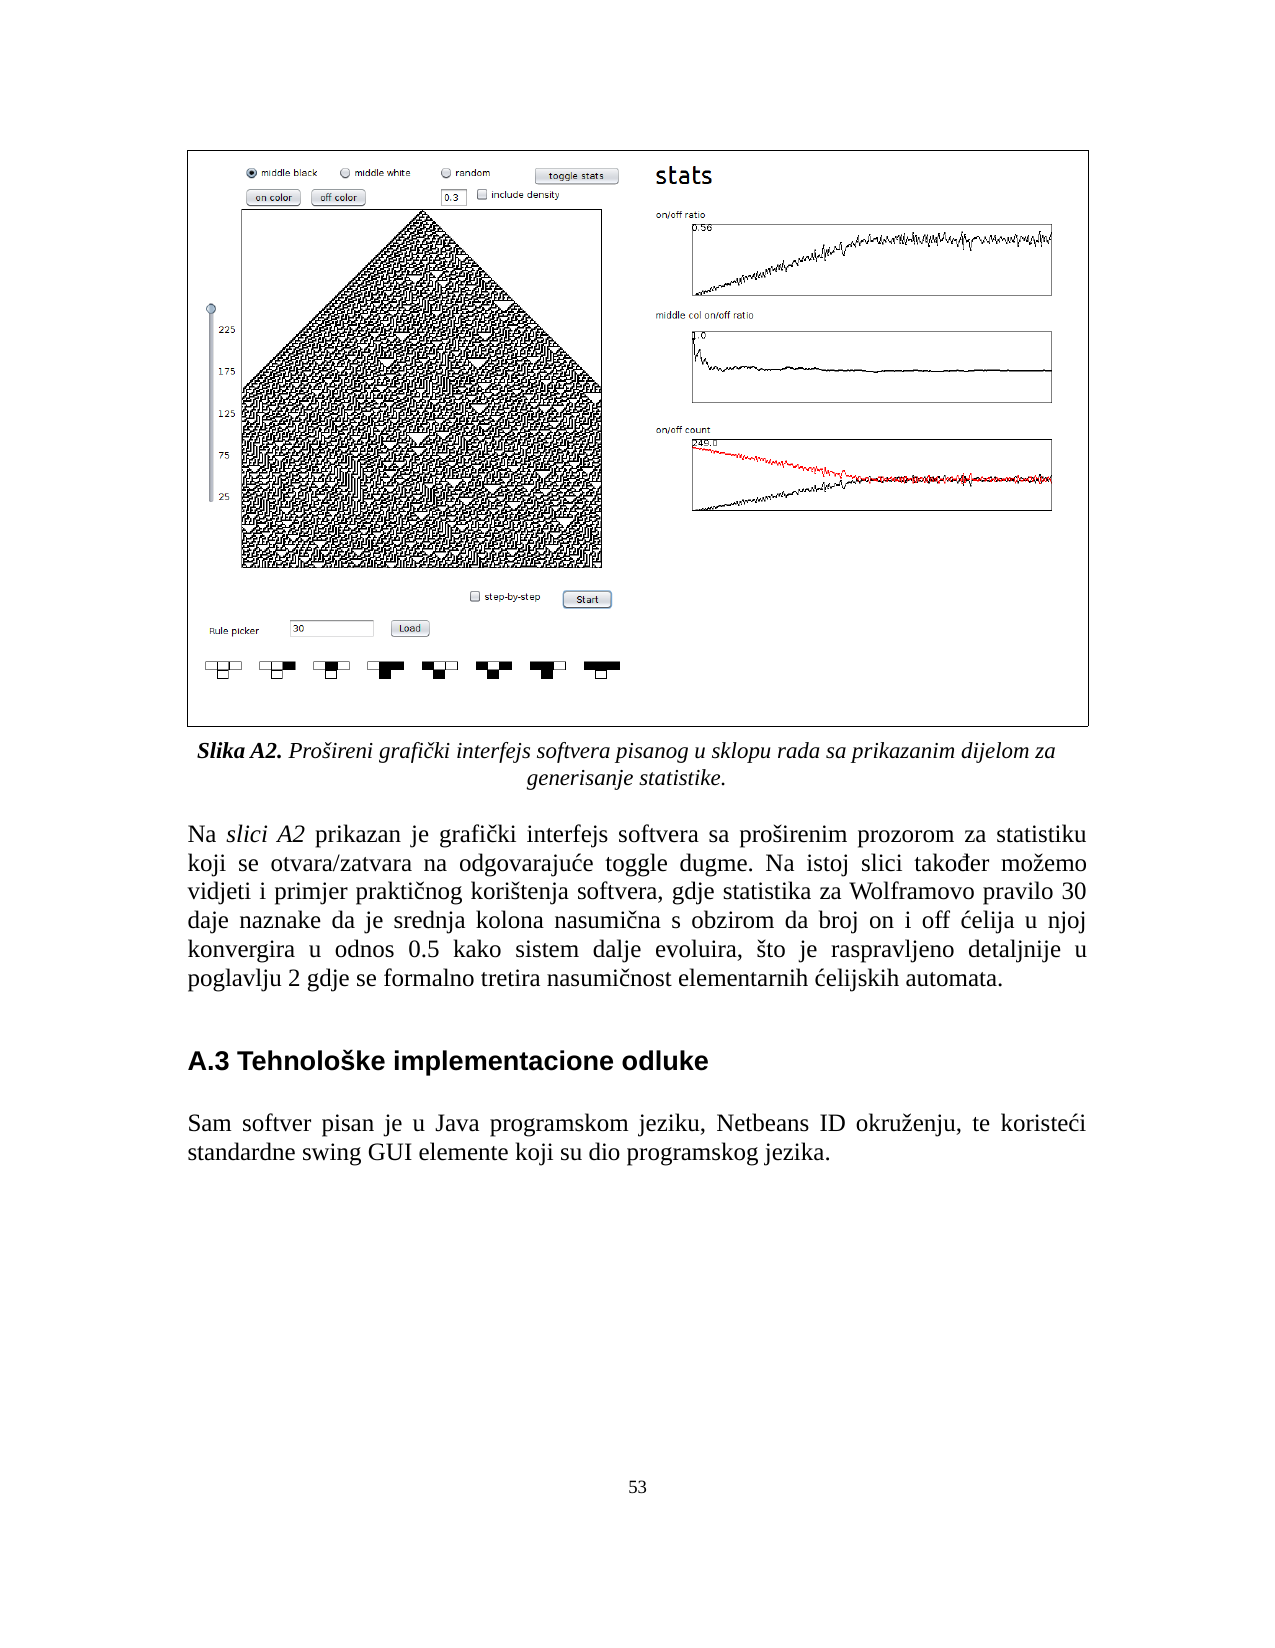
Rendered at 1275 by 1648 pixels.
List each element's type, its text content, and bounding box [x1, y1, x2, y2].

text Sam softver pisan je u Java programskom jeziku, Netbeans ID okruženju, te koristeći standardne swing GUI elemente koji su dio programskog jezika. [187, 1108, 1088, 1165]
picture [190, 153, 1085, 723]
subtitle A.3 Tehnološke implementacione odluke [187, 1045, 1088, 1076]
text Na slici A2 prikazan je grafički interfejs softvera sa proširenim prozorom za statistiku koji se otvara/zatvara na odgovarajuće toggle dugme. Na istoj slici također možemo vidjeti i primjer praktičnog korištenja softvera, gdje statistika za Wolframovo pravilo 30 daje naznake da je srednja kolona nasumična s obzirom da broj on i off ćelija u njoj konvergira u odnos 0.5 kako sistem dalje evoluira, što je raspravljeno detaljnije u poglavlju 2 gdje se formalno tretira nasumičnost elementarnih ćelijskih automata. [187, 819, 1088, 991]
text Slika A2. Prošireni grafički interfejs softvera pisanog u sklopu rada sa prikazanim dijelom za generisanje statistike. [177, 737, 1077, 790]
